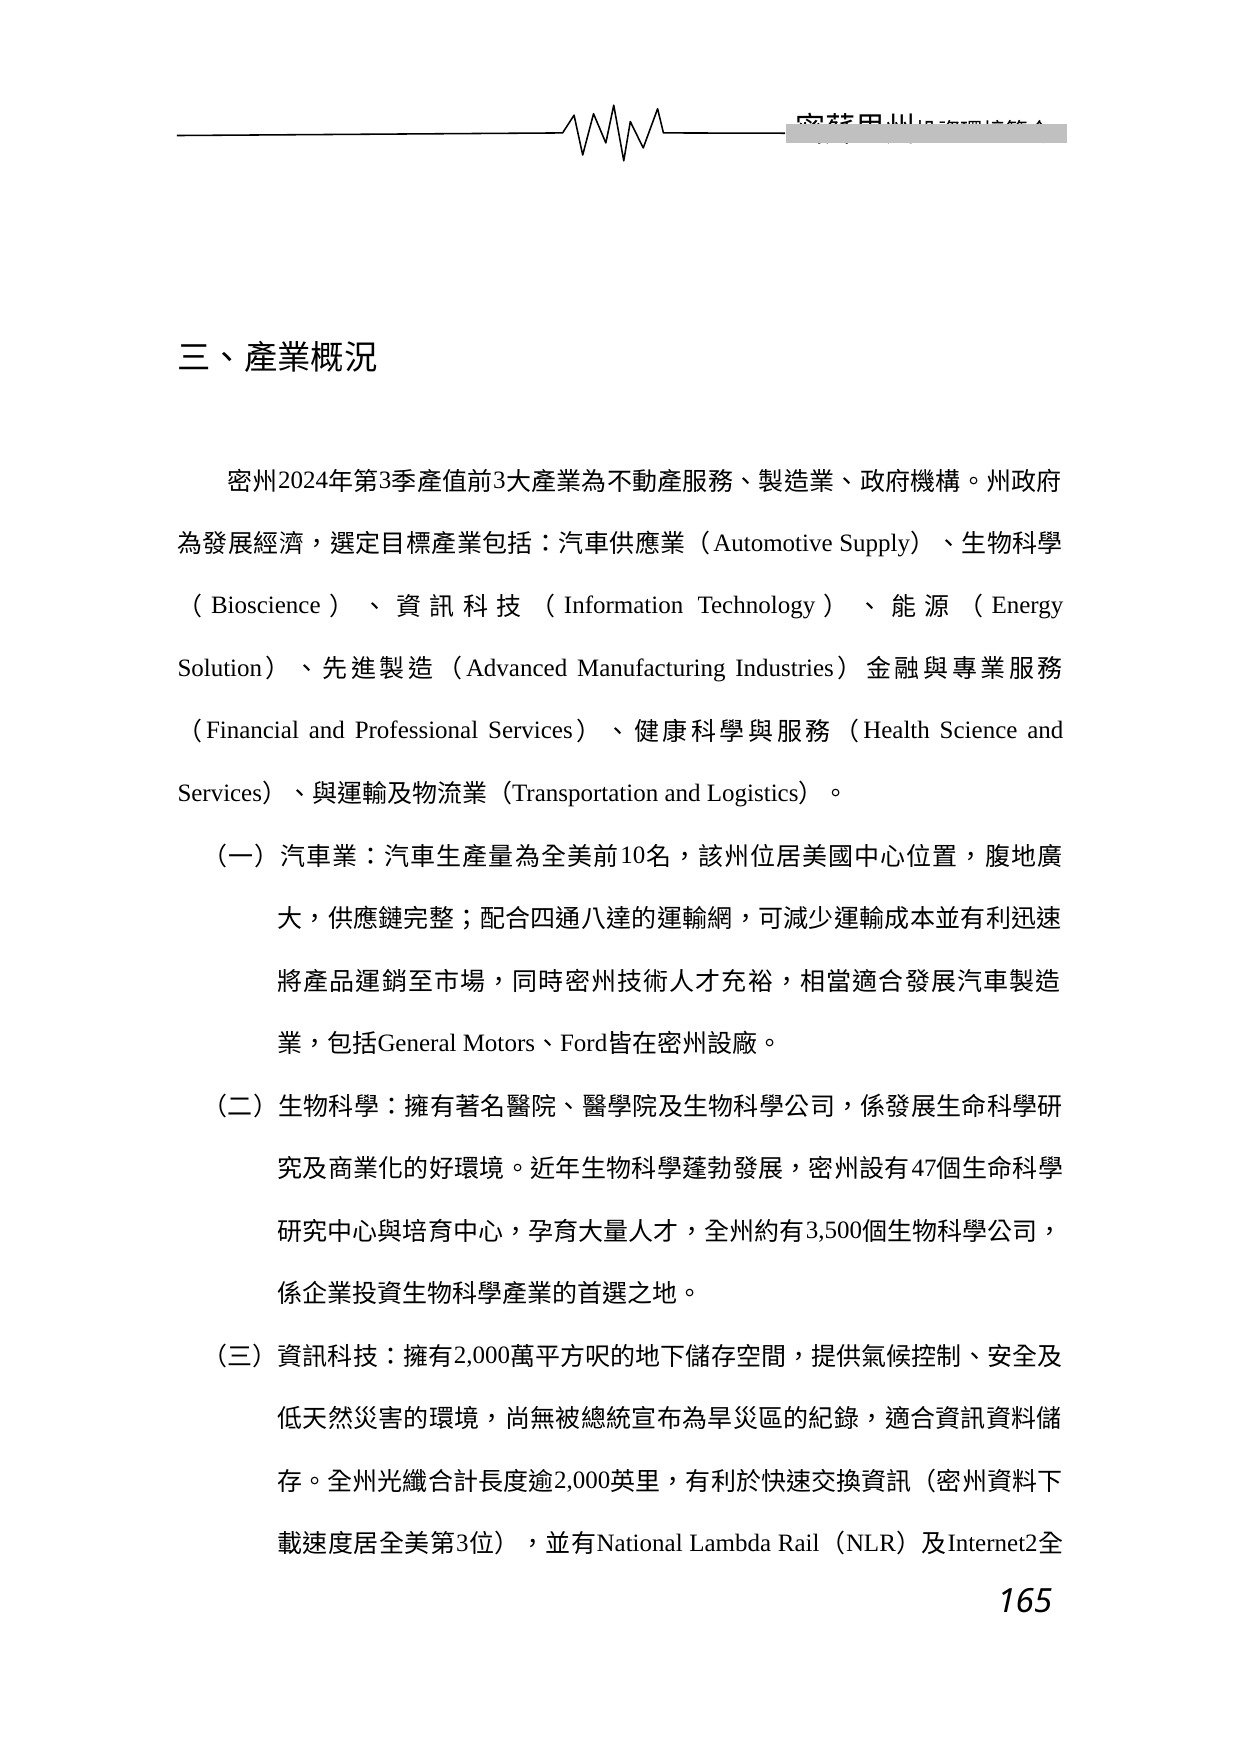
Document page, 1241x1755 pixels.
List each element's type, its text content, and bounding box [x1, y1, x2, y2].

text （三）資訊科技：擁有2,000萬平方呎的地下儲存空間，提供氣候控制、安全及低天然災害的環境，尚無被總統宣布為旱災區的紀錄，適合資訊資料儲存。全州光纖合計長度逾2,000英里，有利於快速交換資訊（密州資料下載速度居全美第3位），並有National Lambda Rail（NLR）及Internet2全 [202, 1313, 1063, 1563]
text 三、產業概況 [177, 313, 1063, 375]
text （一）汽車業：汽車生產量為全美前10名，該州位居美國中心位置，腹地廣大，供應鏈完整；配合四通八達的運輸網，可減少運輸成本並有利迅速將產品運銷至市場，同時密州技術人才充裕，相當適合發展汽車製造業，包括General Motors、Ford皆在密州設廠。 [202, 813, 1063, 1063]
text 密州2024年第3季產值前3大產業為不動產服務、製造業、政府機構。州政府為發展經濟，選定目標產業包括：汽車供應業（Automotive Supply）、生物科學（Bioscience）、資訊科技（Information Technology）、能源（Energy Solution）、先進製造（Advanced Manufacturing Industries）金融與專業服務（Financial and Professional Services）、健康科學與服務（Health Science and Services）、與運輸及物流業（Transportation and Logistics）。 [177, 438, 1063, 813]
text （二）生物科學：擁有著名醫院、醫學院及生物科學公司，係發展生命科學研究及商業化的好環境。近年生物科學蓬勃發展，密州設有47個生命科學研究中心與培育中心，孕育大量人才，全州約有3,500個生物科學公司，係企業投資生物科學產業的首選之地。 [202, 1063, 1063, 1313]
